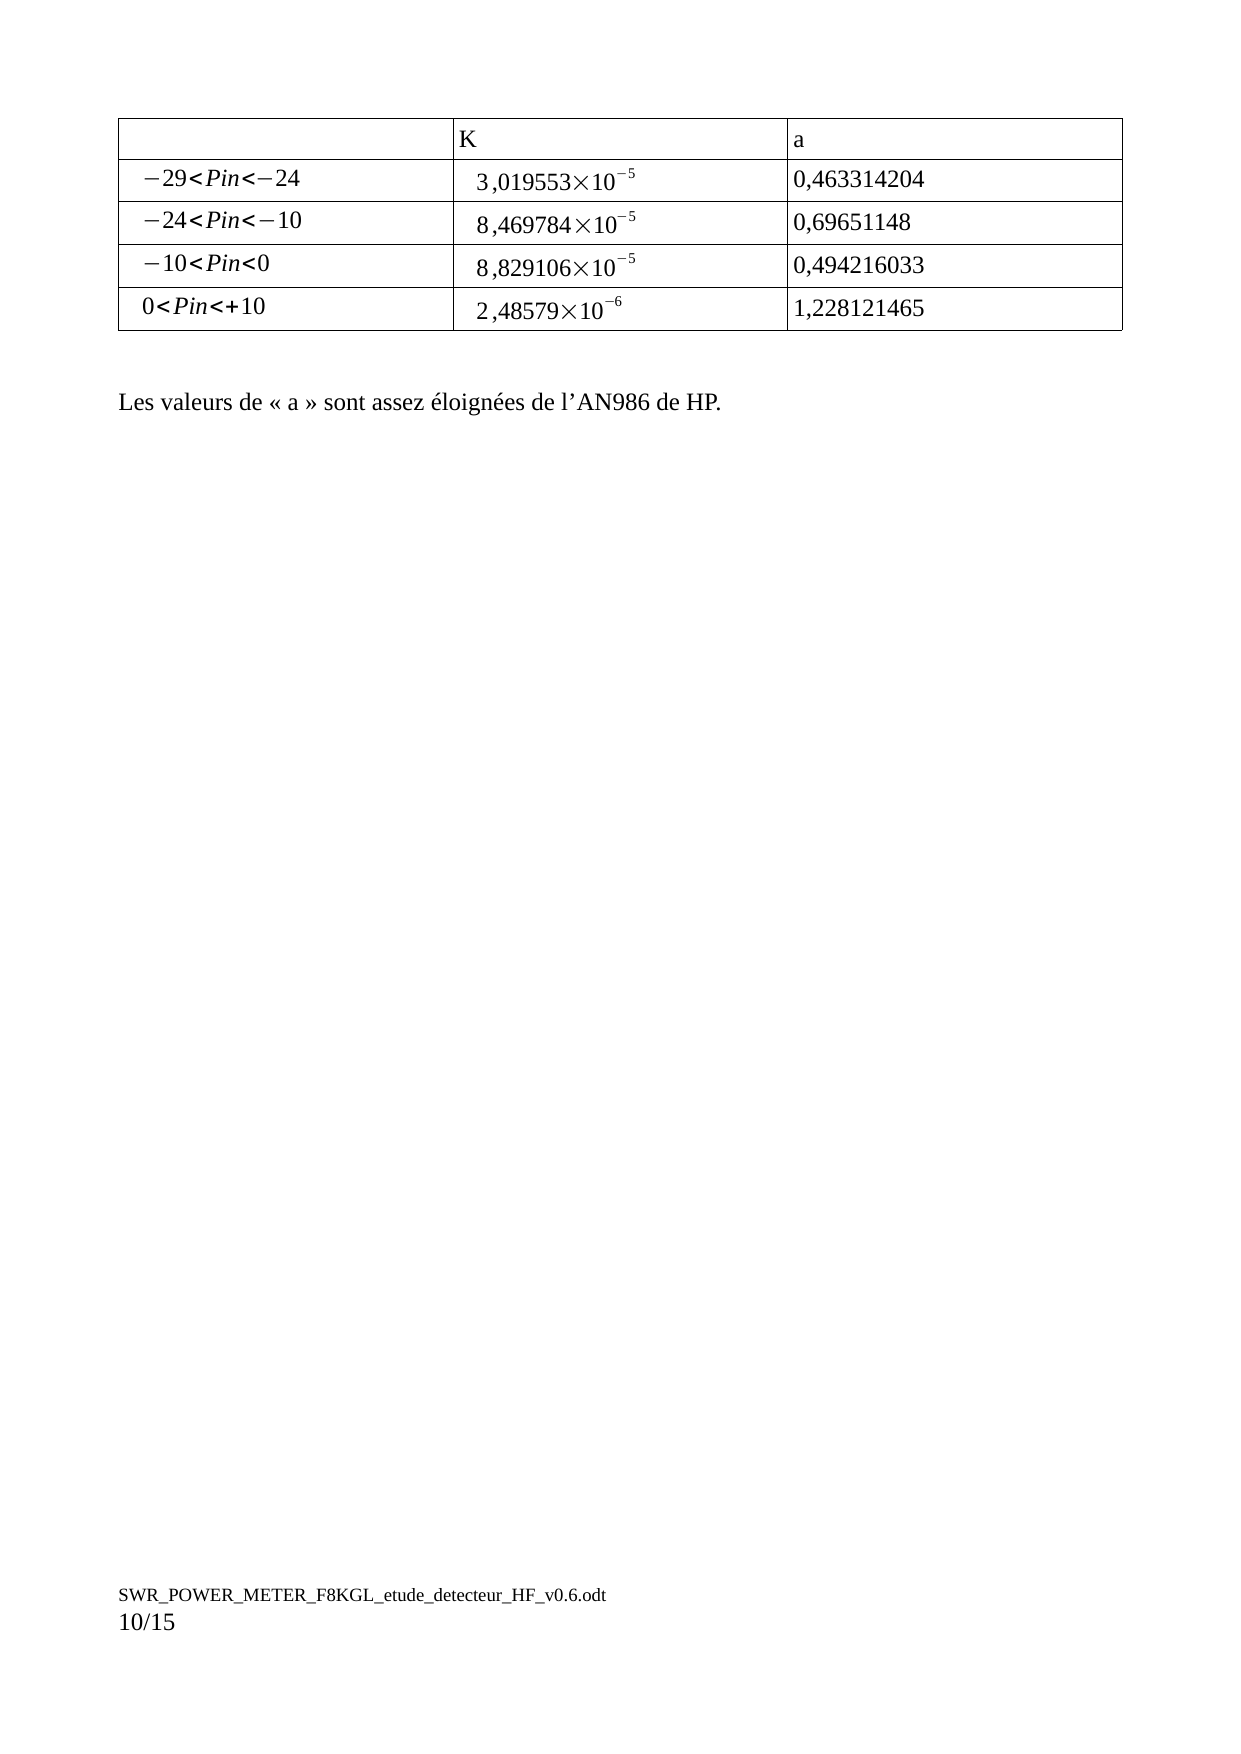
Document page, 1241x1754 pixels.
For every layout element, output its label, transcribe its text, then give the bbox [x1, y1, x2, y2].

table_cell [119, 160, 453, 201]
table_cell [454, 245, 787, 287]
table_cell [454, 202, 787, 244]
table_cell [119, 202, 453, 244]
text Les valeurs de « a » sont assez éloignées de l’AN986 de HP. [118, 387, 1122, 416]
table_header [119, 119, 453, 158]
table_cell 0,463314204 [788, 160, 1122, 201]
table_cell 0,69651148 [788, 202, 1122, 244]
table_cell 1,228121465 [788, 288, 1122, 329]
table_cell [454, 288, 787, 329]
table_header a [788, 119, 1122, 158]
table_cell 0,494216033 [788, 245, 1122, 287]
table_header K [454, 119, 787, 158]
table_cell [454, 160, 787, 201]
table_cell [119, 288, 453, 329]
table_cell [119, 245, 453, 287]
